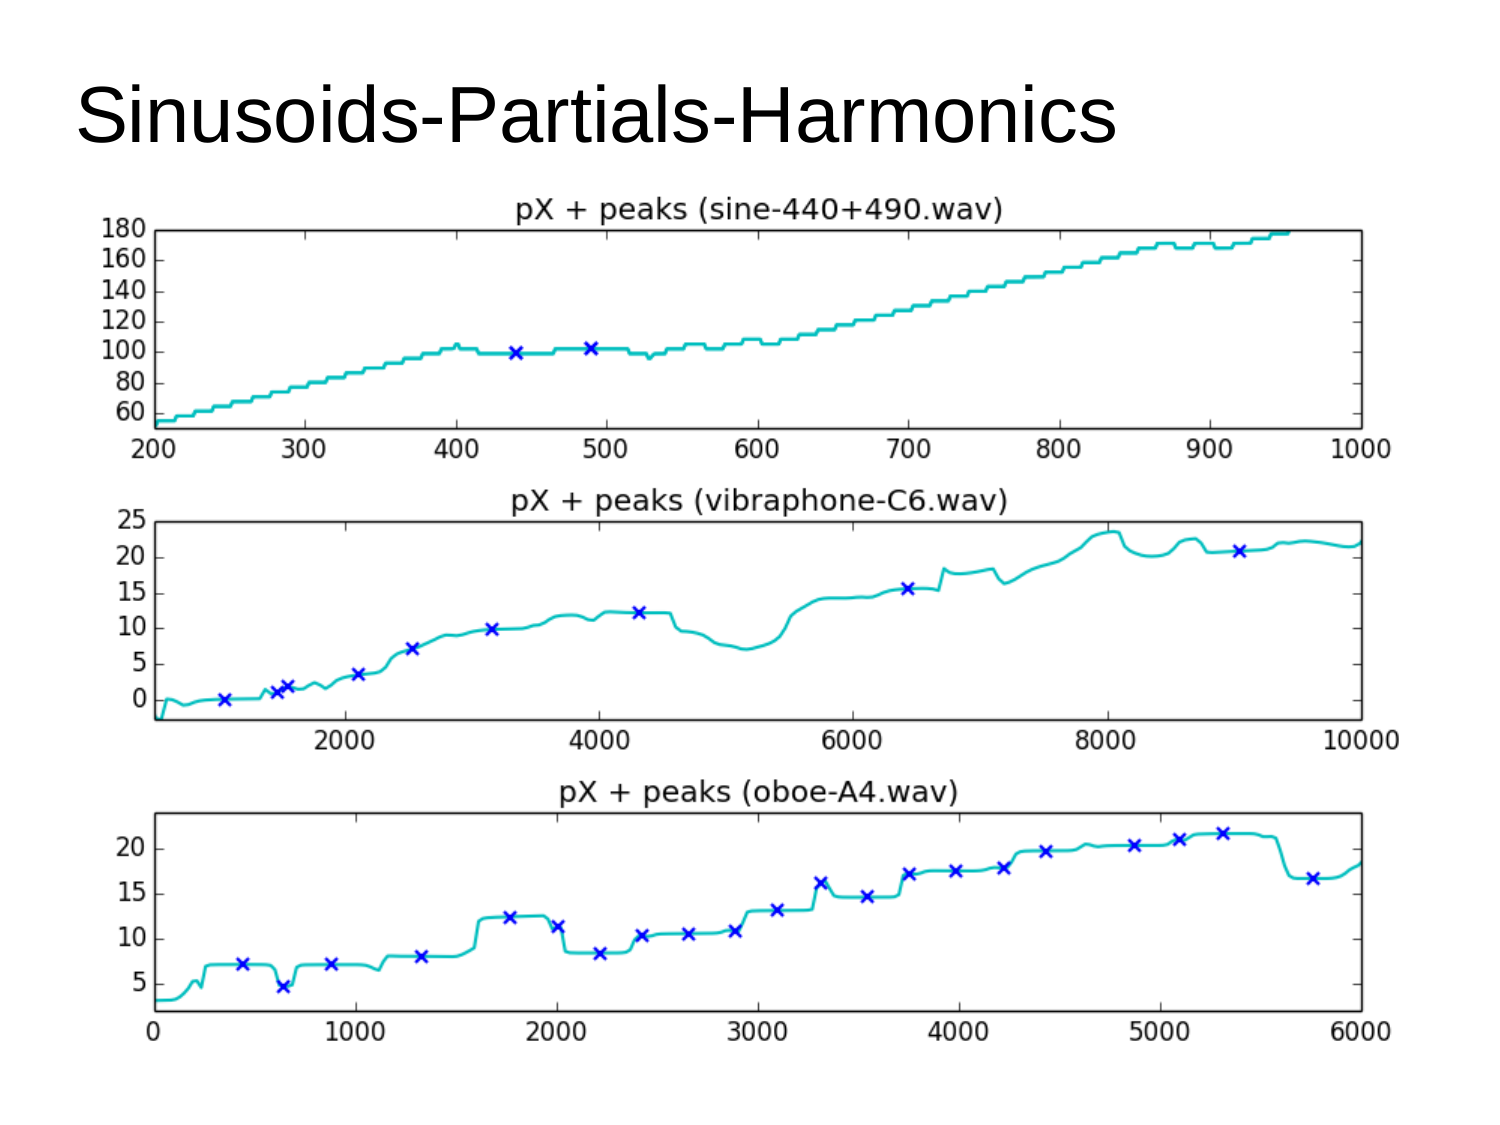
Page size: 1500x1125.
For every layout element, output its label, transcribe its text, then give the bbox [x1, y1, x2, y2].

title Sinusoids-Partials-Harmonics [75, 21, 1425, 170]
picture [75, 170, 1426, 1071]
